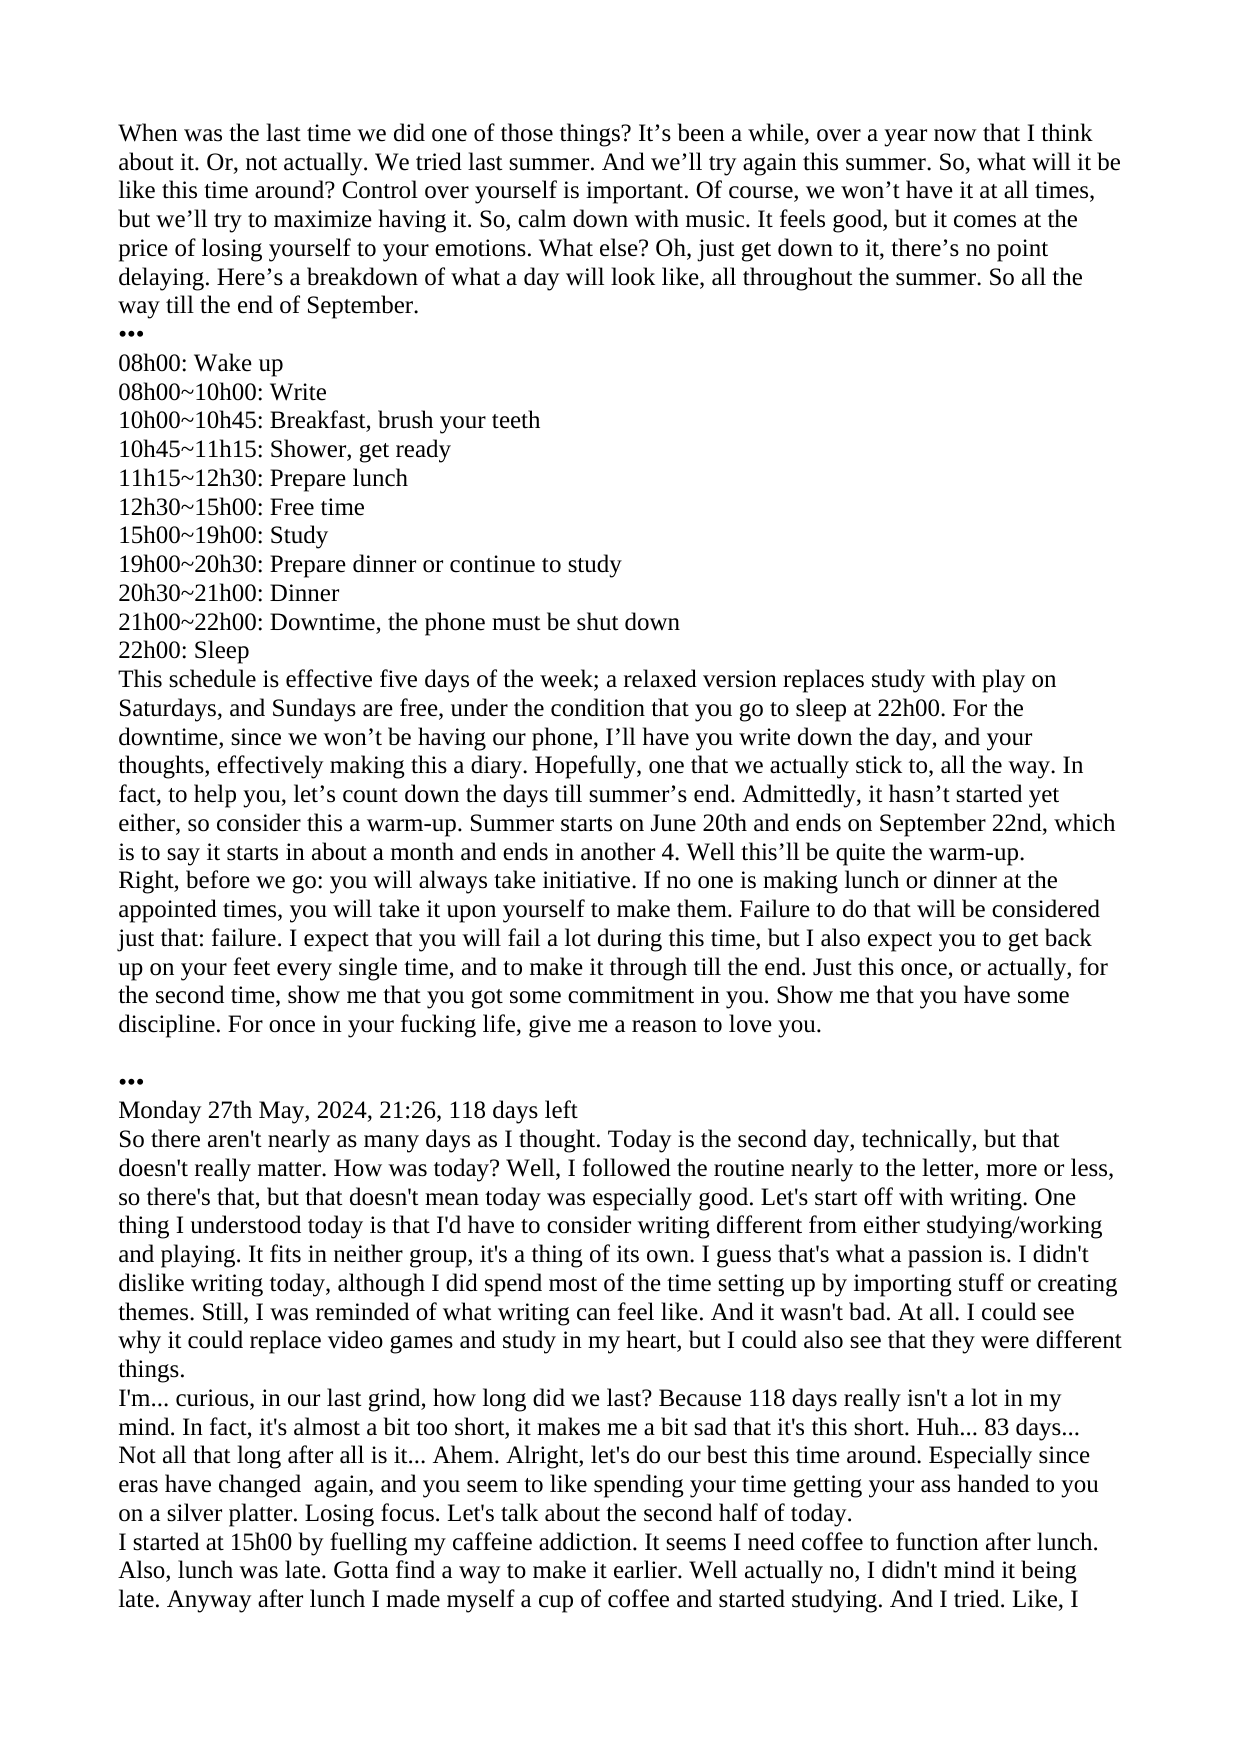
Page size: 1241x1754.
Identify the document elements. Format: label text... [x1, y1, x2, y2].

text 10h00~10h45: Breakfast, brush your teeth [118, 406, 1122, 434]
text 10h45~11h15: Shower, get ready [118, 434, 1122, 463]
text 21h00~22h00: Downtime, the phone must be shut down [118, 607, 1122, 636]
text 22h00: Sleep [118, 636, 1122, 664]
text This schedule is effective five days of the week; a relaxed version replaces study with play on Saturdays, and Sundays are free, under the condition that you go to sleep at 22h00. For the downtime, since we won’t be having our phone, I’ll have you write down the day, and your thoughts, effectively making this a diary. Hopefully, one that we actually stick to, all the way. In fact, to help you, let’s count down the days till summer’s end. Admittedly, it hasn’t started yet either, so consider this a warm-up. Summer starts on June 20th and ends on September 22nd, which is to say it starts in about a month and ends in another 4. Well this’ll be quite the warm-up. [118, 664, 1122, 866]
text I'm... curious, in our last grind, how long did we last? Because 118 days really isn't a lot in my mind. In fact, it's almost a bit too short, it makes me a bit sad that it's this short. Huh... 83 days... Not all that long after all is it... Ahem. Alright, let's do our best this time around. Especially since eras have changed again, and you seem to like spending your time getting your ass handed to you on a silver platter. Losing focus. Let's talk about the second half of today. [118, 1383, 1122, 1527]
text So there aren't nearly as many days as I thought. Today is the second day, technically, but that doesn't really matter. How was today? Well, I followed the routine nearly to the letter, more or less, so there's that, but that doesn't mean today was especially good. Let's start off with writing. One thing I understood today is that I'd have to consider writing different from either studying/working and playing. It fits in neither group, it's a thing of its own. I guess that's what a passion is. I didn't dislike writing today, although I did spend most of the time setting up by importing stuff or creating themes. Still, I was reminded of what writing can feel like. And it wasn't bad. At all. I could see why it could replace video games and study in my heart, but I could also see that they were different things. [118, 1124, 1122, 1383]
text 08h00~10h00: Write [118, 377, 1122, 406]
text 08h00: Wake up [118, 348, 1122, 377]
text 11h15~12h30: Prepare lunch [118, 463, 1122, 492]
text ••• [118, 319, 1122, 348]
text ••• [118, 1067, 1122, 1096]
text Monday 27th May, 2024, 21:26, 118 days left [118, 1096, 1122, 1124]
text 15h00~19h00: Study [118, 521, 1122, 549]
text 19h00~20h30: Prepare dinner or continue to study [118, 549, 1122, 578]
text Right, before we go: you will always take initiative. If no one is making lunch or dinner at the appointed times, you will take it upon yourself to make them. Failure to do that will be considered just that: failure. I expect that you will fail a lot during this time, but I also expect you to get back up on your feet every single time, and to make it through till the end. Just this once, or actually, for the second time, show me that you got some commitment in you. Show me that you have some discipline. For once in your fucking life, give me a reason to love you. [118, 866, 1122, 1038]
text 12h30~15h00: Free time [118, 492, 1122, 521]
text I started at 15h00 by fuelling my caffeine addiction. It seems I need coffee to function after lunch. Also, lunch was late. Gotta find a way to make it earlier. Well actually no, I didn't mind it being late. Anyway after lunch I made myself a cup of coffee and started studying. And I tried. Like, I [118, 1527, 1122, 1613]
text When was the last time we did one of those things? It’s been a while, over a year now that I think about it. Or, not actually. We tried last summer. And we’ll try again this summer. So, what will it be like this time around? Control over yourself is important. Of course, we won’t have it at all times, but we’ll try to maximize having it. So, calm down with music. It feels good, but it comes at the price of losing yourself to your emotions. What else? Oh, just get down to it, there’s no point delaying. Here’s a breakdown of what a day will look like, all throughout the summer. So all the way till the end of September. [118, 118, 1122, 319]
text 20h30~21h00: Dinner [118, 578, 1122, 607]
